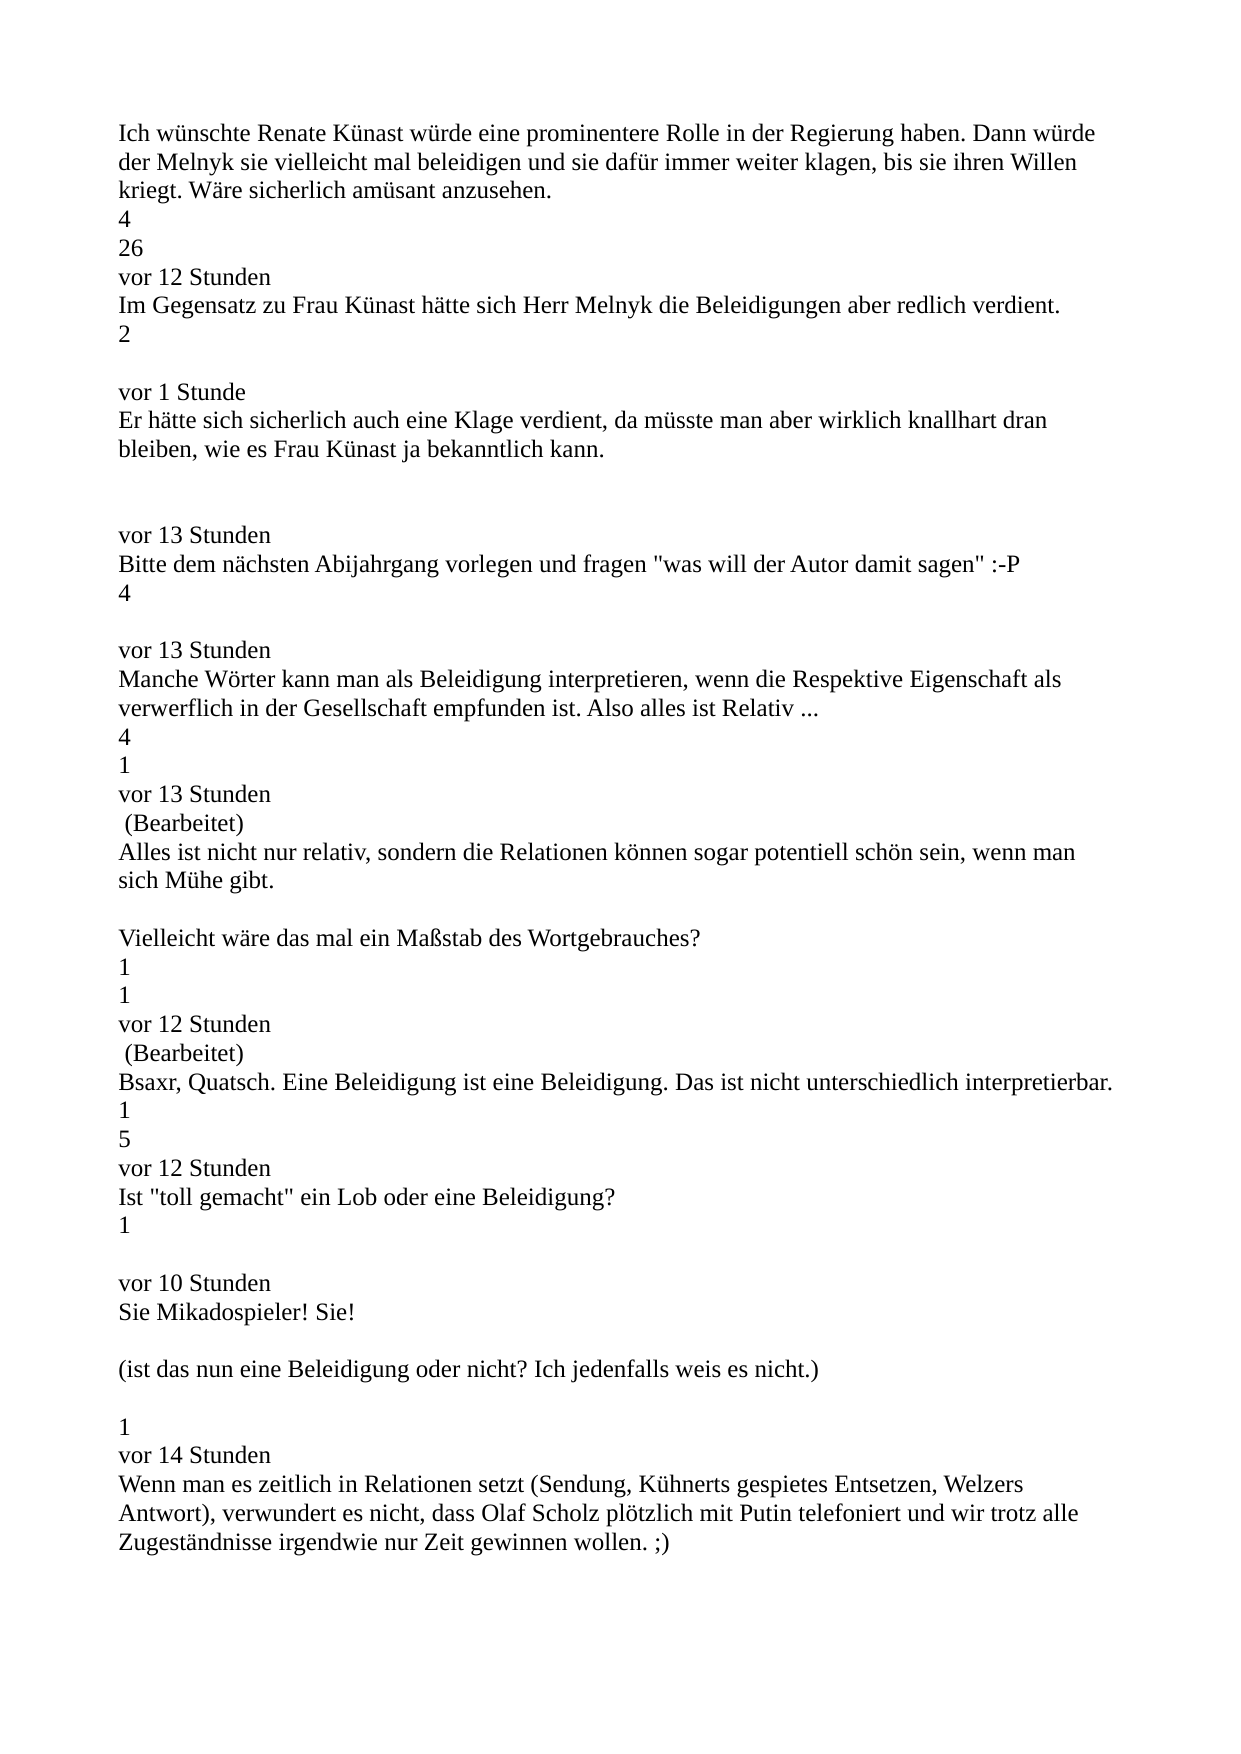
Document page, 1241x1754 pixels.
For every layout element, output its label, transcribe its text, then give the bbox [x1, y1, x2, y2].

text 1 [118, 1211, 1122, 1239]
text vor 13 Stunden [118, 636, 1122, 664]
text Manche Wörter kann man als Beleidigung interpretieren, wenn die Respektive Eigenschaft als verwerflich in der Gesellschaft empfunden ist. Also alles ist Relativ ... [118, 664, 1122, 722]
text 1 [118, 1412, 1122, 1441]
text Bsaxr, Quatsch. Eine Beleidigung ist eine Beleidigung. Das ist nicht unterschiedlich interpretierbar. [118, 1067, 1122, 1096]
text 1 [118, 751, 1122, 779]
text Alles ist nicht nur relativ, sondern die Relationen können sogar potentiell schön sein, wenn man sich Mühe gibt. [118, 837, 1122, 894]
text 26 [118, 233, 1122, 262]
text vor 12 Stunden [118, 262, 1122, 291]
text vor 12 Stunden [118, 1009, 1122, 1038]
text Sie Mikadospieler! Sie! [118, 1297, 1122, 1326]
text vor 10 Stunden [118, 1268, 1122, 1297]
text Wenn man es zeitlich in Relationen setzt (Sendung, Kühnerts gespietes Entsetzen, Welzers Antwort), verwundert es nicht, dass Olaf Scholz plötzlich mit Putin telefoniert und wir trotz alle Zugeständnisse irgendwie nur Zeit gewinnen wollen. ;) [118, 1469, 1122, 1556]
text 4 [118, 722, 1122, 751]
text Im Gegensatz zu Frau Künast hätte sich Herr Melnyk die Beleidigungen aber redlich verdient. [118, 291, 1122, 319]
text 5 [118, 1124, 1122, 1153]
text Vielleicht wäre das mal ein Maßstab des Wortgebrauches? [118, 923, 1122, 952]
text vor 13 Stunden [118, 779, 1122, 808]
text 4 [118, 578, 1122, 607]
text 2 [118, 319, 1122, 348]
text Er hätte sich sicherlich auch eine Klage verdient, da müsste man aber wirklich knallhart dran bleiben, wie es Frau Künast ja bekanntlich kann. [118, 406, 1122, 463]
text 4 [118, 204, 1122, 233]
text Bitte dem nächsten Abijahrgang vorlegen und fragen "was will der Autor damit sagen" :-P [118, 549, 1122, 578]
text 1 [118, 952, 1122, 981]
text (ist das nun eine Beleidigung oder nicht? Ich jedenfalls weis es nicht.) [118, 1354, 1122, 1383]
text 1 [118, 1096, 1122, 1124]
text Ist "toll gemacht" ein Lob oder eine Beleidigung? [118, 1182, 1122, 1211]
text Ich wünschte Renate Künast würde eine prominentere Rolle in der Regierung haben. Dann würde der Melnyk sie vielleicht mal beleidigen und sie dafür immer weiter klagen, bis sie ihren Willen kriegt. Wäre sicherlich amüsant anzusehen. [118, 118, 1122, 204]
text vor 12 Stunden [118, 1153, 1122, 1182]
text (Bearbeitet) [118, 808, 1122, 837]
text vor 1 Stunde [118, 377, 1122, 406]
text 1 [118, 981, 1122, 1009]
text vor 14 Stunden [118, 1441, 1122, 1469]
text (Bearbeitet) [118, 1038, 1122, 1067]
text vor 13 Stunden [118, 521, 1122, 549]
